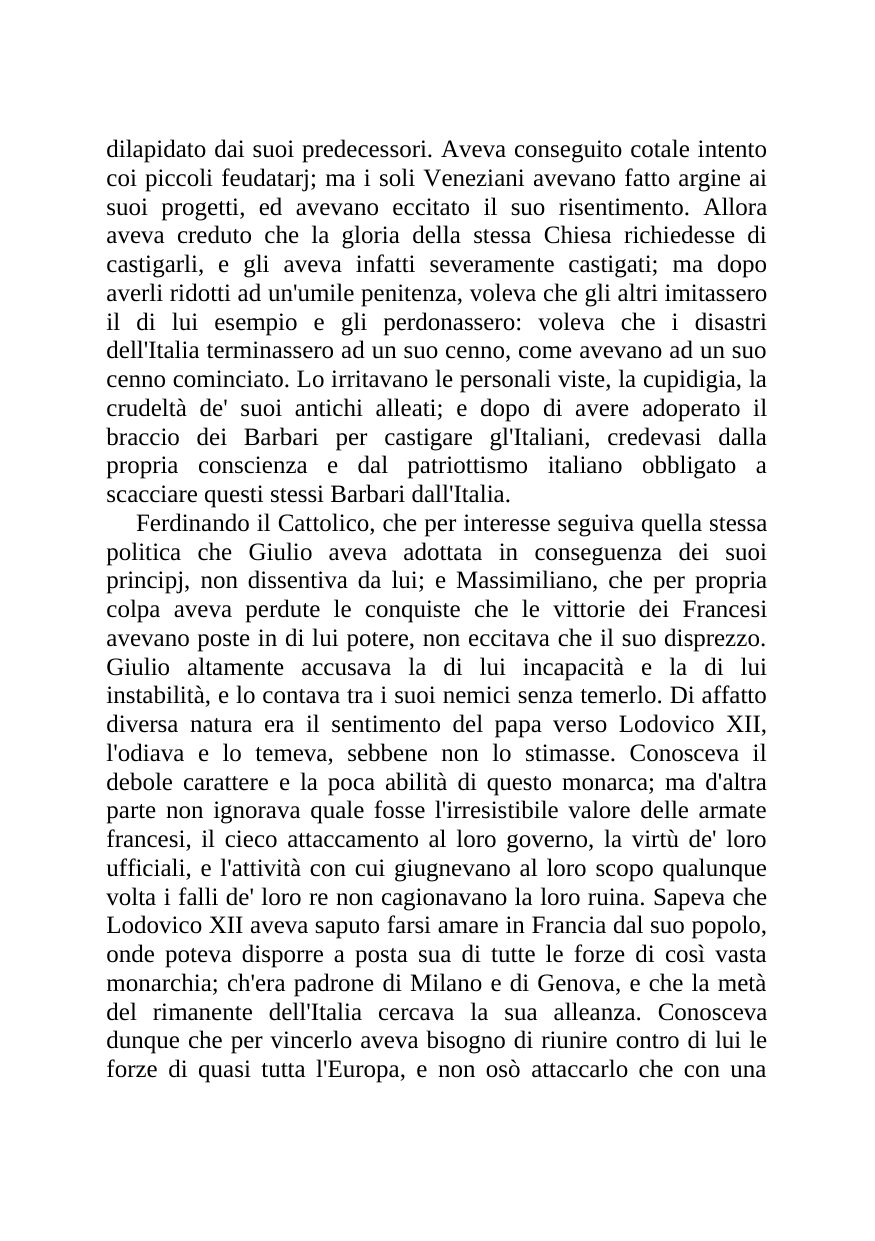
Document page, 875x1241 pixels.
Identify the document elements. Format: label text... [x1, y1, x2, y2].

text dilapidato dai suoi predecessori. Aveva conseguito cotale intento coi piccoli feudatarj; ma i soli Veneziani avevano fatto argine ai suoi progetti, ed avevano eccitato il suo risentimento. Allora aveva creduto che la gloria della stessa Chiesa richiedesse di castigarli, e gli aveva infatti severamente castigati; ma dopo averli ridotti ad un'umile penitenza, voleva che gli altri imitassero il di lui esempio e gli perdonassero: voleva che i disastri dell'Italia terminassero ad un suo cenno, come avevano ad un suo cenno cominciato. Lo irritavano le personali viste, la cupidigia, la crudeltà de' suoi antichi alleati; e dopo di avere adoperato il braccio dei Barbari per castigare gl'Italiani, credevasi dalla propria conscienza e dal patriottismo italiano obbligato a scacciare questi stessi Barbari dall'Italia. [106, 134, 768, 508]
text Ferdinando il Cattolico, che per interesse seguiva quella stessa politica che Giulio aveva adottata in conseguenza dei suoi principj, non dissentiva da lui; e Massimiliano, che per propria colpa aveva perdute le conquiste che le vittorie dei Francesi avevano poste in di lui potere, non eccitava che il suo disprezzo. Giulio altamente accusava la di lui incapacità e la di lui instabilità, e lo contava tra i suoi nemici senza temerlo. Di affatto diversa natura era il sentimento del papa verso Lodovico XII, l'odiava e lo temeva, sebbene non lo stimasse. Conosceva il debole carattere e la poca abilità di questo monarca; ma d'altra parte non ignorava quale fosse l'irresistibile valore delle armate francesi, il cieco attaccamento al loro governo, la virtù de' loro ufficiali, e l'attività con cui giugnevano al loro scopo qualunque volta i falli de' loro re non cagionavano la loro ruina. Sapeva che Lodovico XII aveva saputo farsi amare in Francia dal suo popolo, onde poteva disporre a posta sua di tutte le forze di così vasta monarchia; ch'era padrone di Milano e di Genova, e che la metà del rimanente dell'Italia cercava la sua alleanza. Conosceva dunque che per vincerlo aveva bisogno di riunire contro di lui le forze di quasi tutta l'Europa, e non osò attaccarlo che con una [106, 508, 768, 1083]
